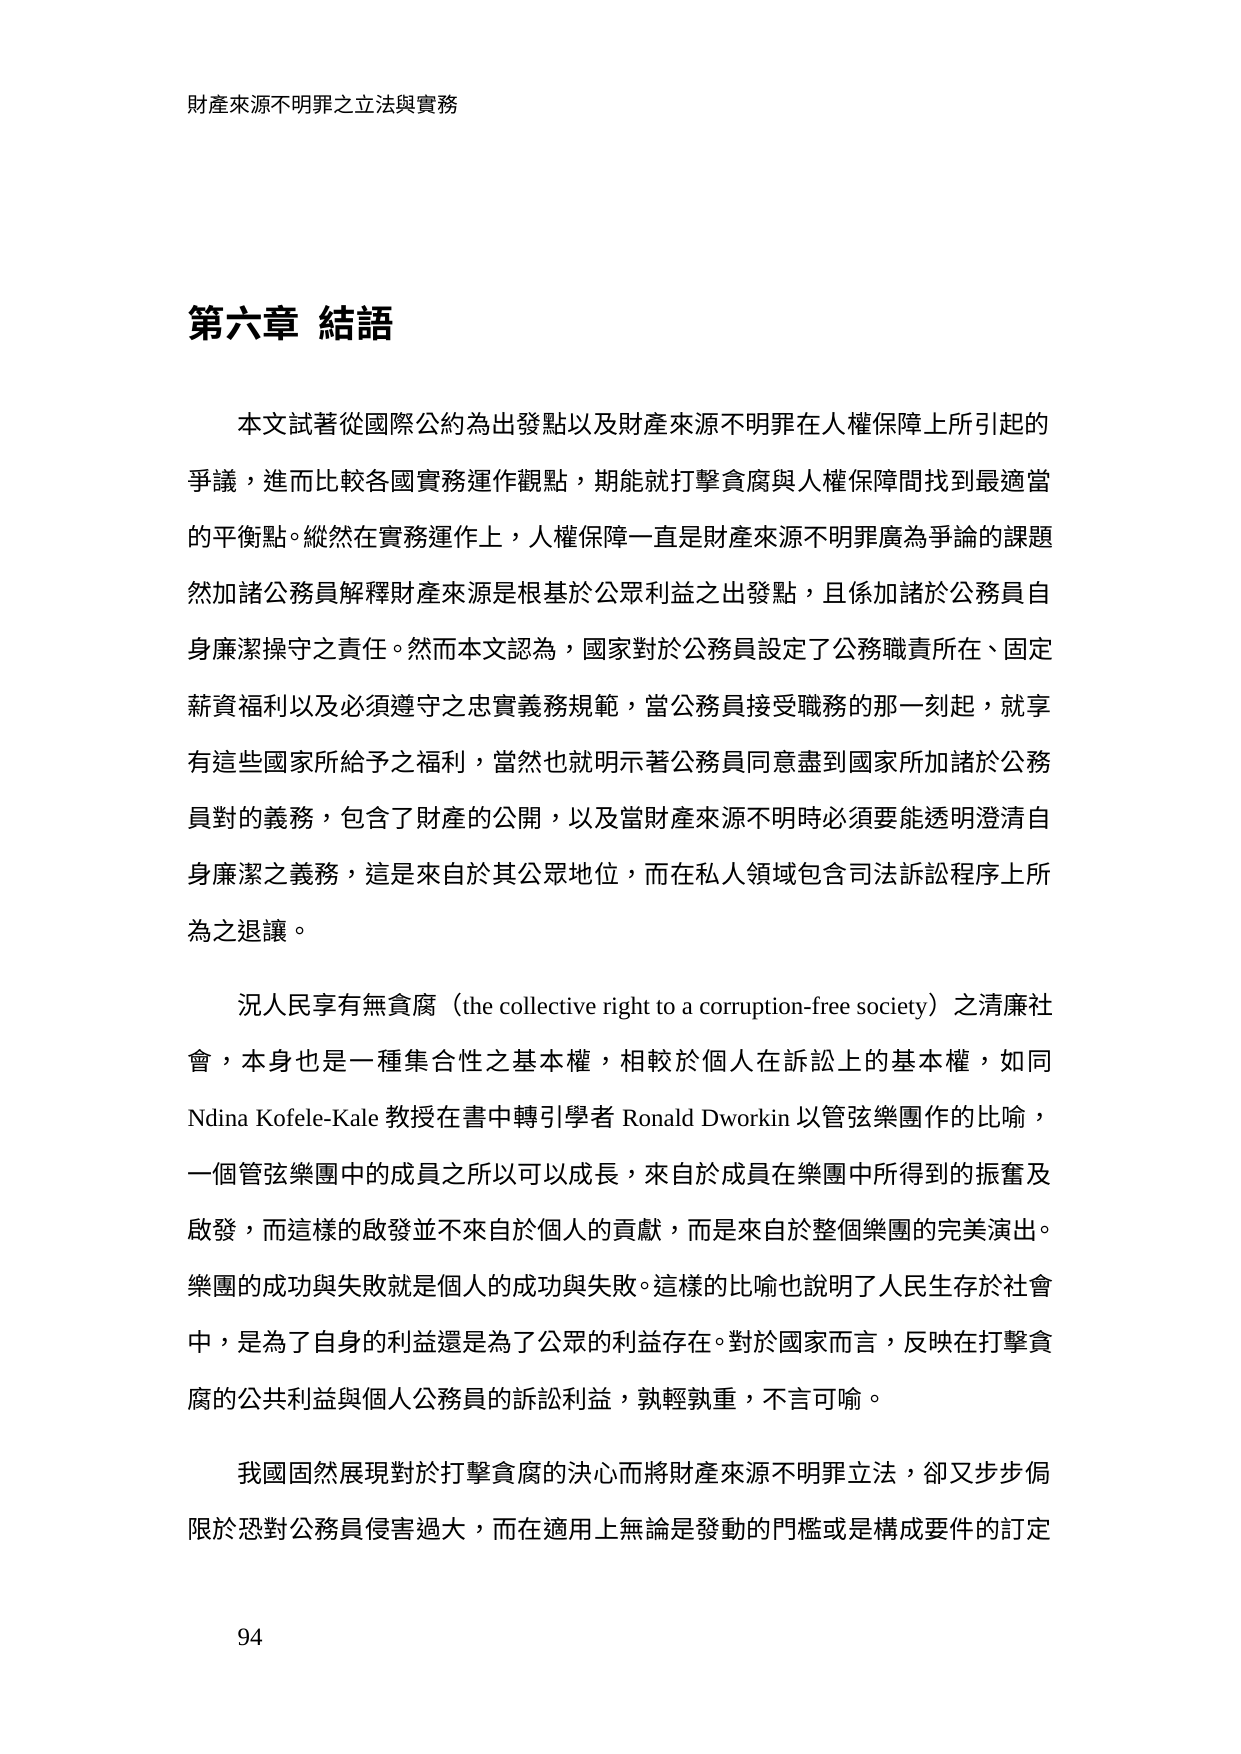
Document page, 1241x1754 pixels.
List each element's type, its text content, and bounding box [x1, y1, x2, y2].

text 我國固然展現對於打擊貪腐的決心而將財產來源不明罪立法，卻又步步侷限於恐對公務員侵害過大，而在適用上無論是發動的門檻或是構成要件的訂定 [187, 1453, 1053, 1547]
subtitle 第六章 結語 [187, 283, 1053, 358]
text 本文試著從國際公約為出發點以及財產來源不明罪在人權保障上所引起的爭議，進而比較各國實務運作觀點，期能就打擊貪腐與人權保障間找到最適當的平衡點。縱然在實務運作上，人權保障一直是財產來源不明罪廣為爭論的課題，然加諸公務員解釋財產來源是根基於公眾利益之出發點，且係加諸於公務員自身廉潔操守之責任。然而本文認為，國家對於公務員設定了公務職責所在、固定薪資福利以及必須遵守之忠實義務規範，當公務員接受職務的那一刻起，就享有這些國家所給予之福利，當然也就明示著公務員同意盡到國家所加諸於公務員對的義務，包含了財產的公開，以及當財產來源不明時必須要能透明澄清自身廉潔之義務，這是來自於其公眾地位，而在私人領域包含司法訴訟程序上所為之退讓。 [187, 404, 1053, 948]
text 況人民享有無貪腐（the collective right to a corruption-free society）之清廉社會，本身也是一種集合性之基本權，相較於個人在訴訟上的基本權，如同Ndina Kofele-Kale教授在書中轉引學者Ronald Dworkin以管弦樂團作的比喻，一個管弦樂團中的成員之所以可以成長，來自於成員在樂團中所得到的振奮及啟發，而這樣的啟發並不來自於個人的貢獻，而是來自於整個樂團的完美演出。樂團的成功與失敗就是個人的成功與失敗。這樣的比喻也說明了人民生存於社會中，是為了自身的利益還是為了公眾的利益存在。對於國家而言，反映在打擊貪腐的公共利益與個人公務員的訴訟利益，孰輕孰重，不言可喻。 [187, 985, 1053, 1416]
